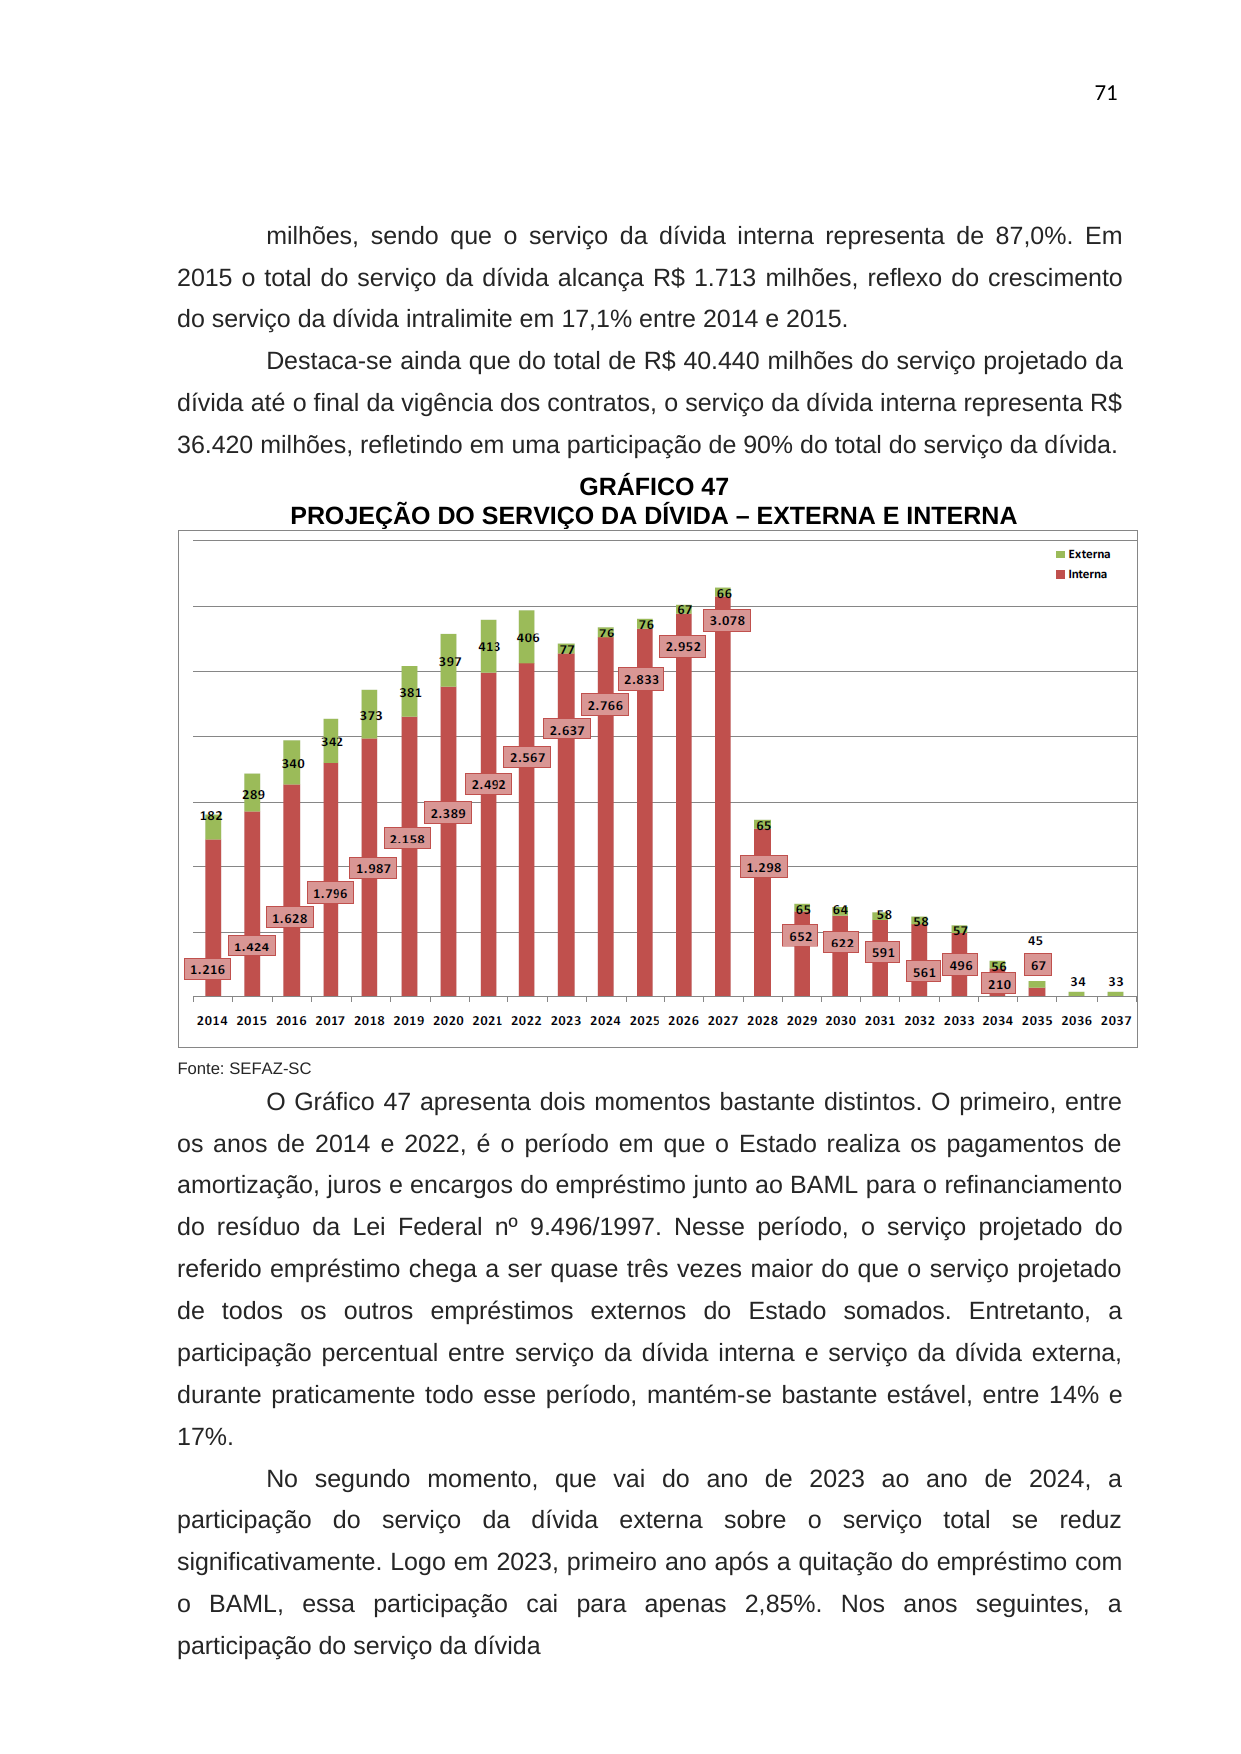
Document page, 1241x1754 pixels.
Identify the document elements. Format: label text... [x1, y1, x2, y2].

text GRÁFICO 47 [177, 472, 1138, 501]
text No segundo momento, que vai do ano de 2023 ao ano de 2024, a participação do serviço da dívida externa sobre o serviço total se reduz significativamente. Logo em 2023, primeiro ano após a quitação do empréstimo com o BAML, essa participação cai para apenas 2,85%. Nos anos seguintes, a participação do serviço da dívida [177, 1464, 1124, 1660]
text Fonte: SEFAZ-SC [177, 1050, 1138, 1078]
text PROJEÇÃO DO SERVIÇO DA DÍVIDA – EXTERNA E INTERNA [177, 501, 1138, 529]
text O Gráfico 47 apresenta dois momentos bastante distintos. O primeiro, entre os anos de 2014 e 2022, é o período em que o Estado realiza os pagamentos de amortização, juros e encargos do empréstimo junto ao BAML para o refinanciamento do resíduo da Lei Federal nº 9.496/1997. Nesse período, o serviço projetado do referido empréstimo chega a ser quase três vezes maior do que o serviço projetado de todos os outros empréstimos externos do Estado somados. Entretanto, a participação percentual entre serviço da dívida interna e serviço da dívida externa, durante praticamente todo esse período, mantém-se bastante estável, entre 14% e 17%. [177, 1087, 1124, 1450]
text Destaca-se ainda que do total de R$ 40.440 milhões do serviço projetado da dívida até o final da vigência dos contratos, o serviço da dívida interna representa R$ 36.420 milhões, refletindo em uma participação de 90% do total do serviço da dívida. [177, 346, 1124, 459]
text milhões, sendo que o serviço da dívida interna representa de 87,0%. Em 2015 o total do serviço da dívida alcança R$ 1.713 milhões, reflexo do crescimento do serviço da dívida intralimite em 17,1% entre 2014 e 2015. [177, 221, 1124, 333]
